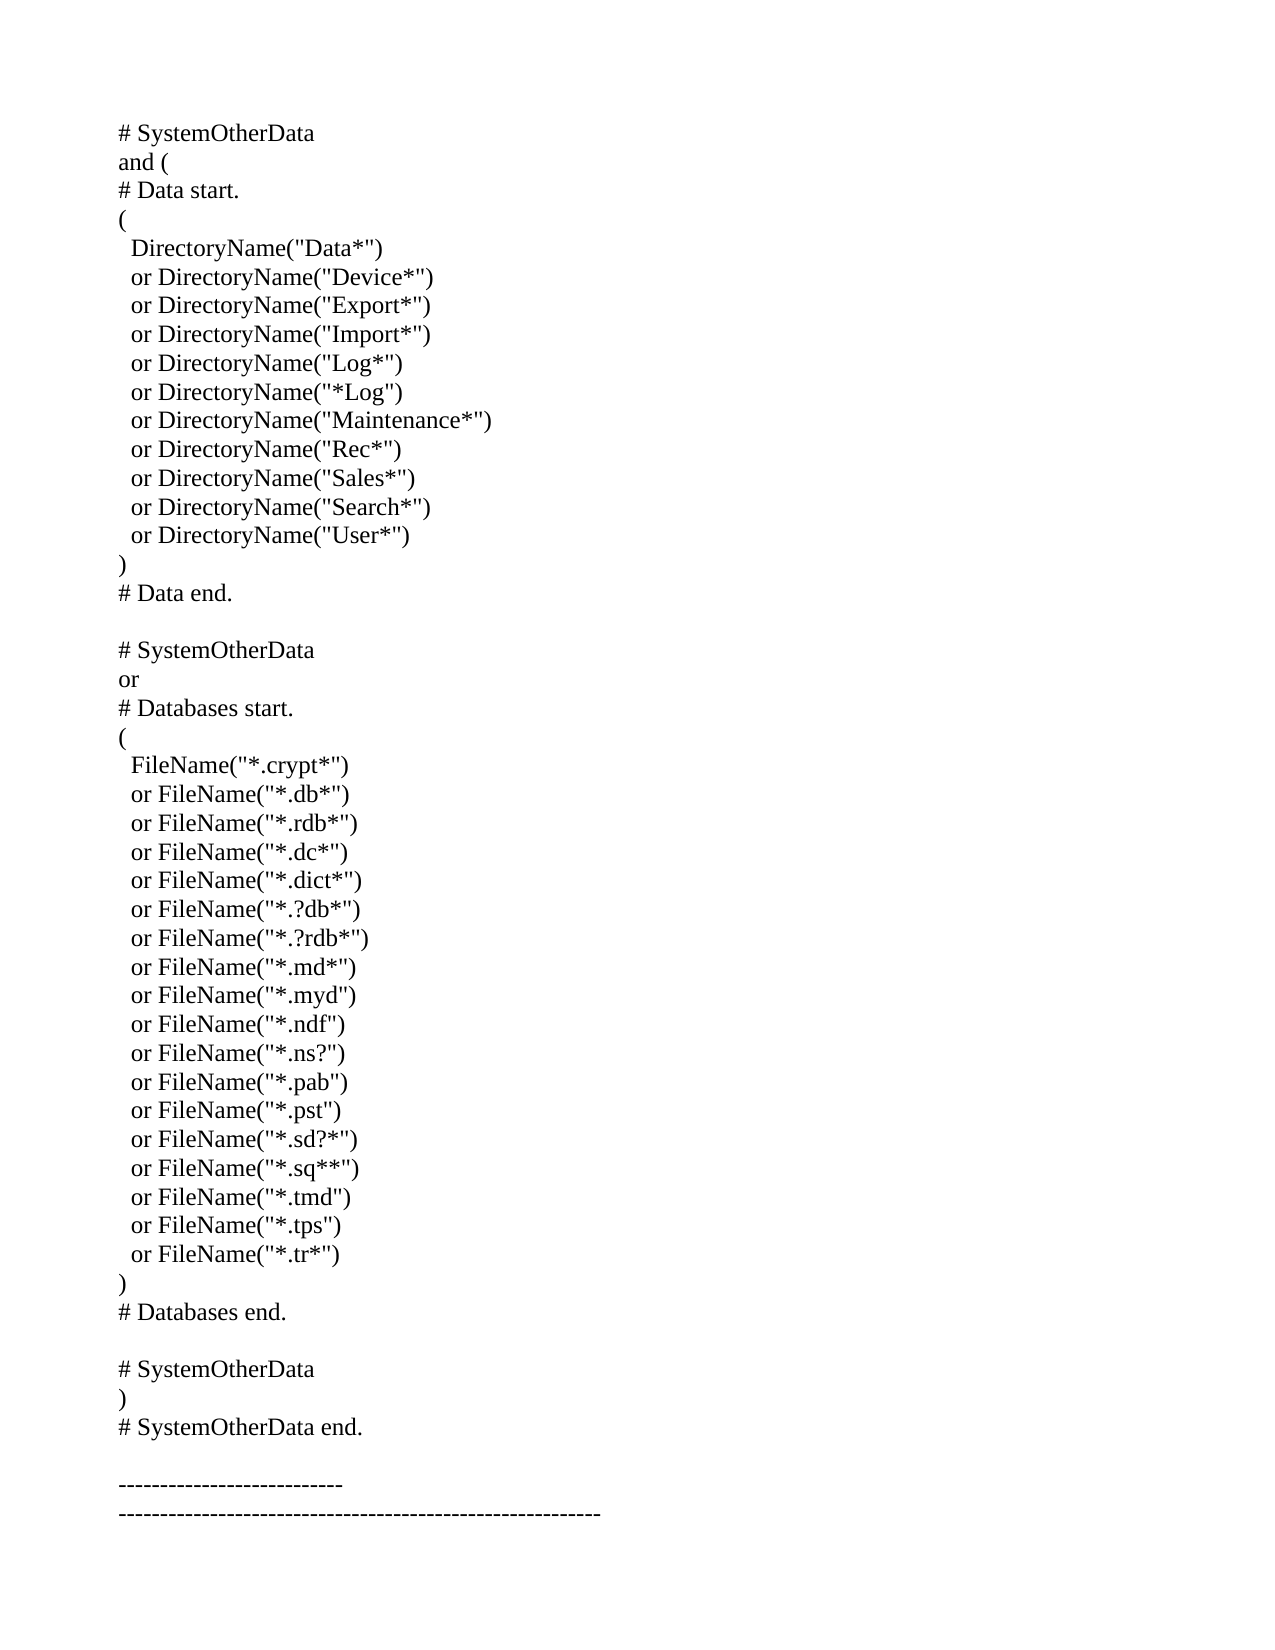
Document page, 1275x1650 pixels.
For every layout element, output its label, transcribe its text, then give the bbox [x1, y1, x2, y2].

text or FileName("*.rdb*") [118, 808, 1157, 837]
text DirectoryName("Data*") [118, 233, 1157, 262]
text or FileName("*.db*") [118, 779, 1157, 808]
text or FileName("*.tps") [118, 1211, 1157, 1239]
text or FileName("*.ndf") [118, 1009, 1157, 1038]
text or DirectoryName("User*") [118, 521, 1157, 549]
text or FileName("*.md*") [118, 952, 1157, 981]
text or FileName("*.dc*") [118, 837, 1157, 866]
text # Databases end. [118, 1297, 1157, 1326]
text or DirectoryName("Sales*") [118, 463, 1157, 492]
text # SystemOtherData end. [118, 1412, 1157, 1441]
text # SystemOtherData [118, 636, 1157, 664]
text ) [118, 549, 1157, 578]
text --------------------------- [118, 1469, 1157, 1498]
text or FileName("*.ns?") [118, 1038, 1157, 1067]
text or FileName("*.pab") [118, 1067, 1157, 1096]
text # Databases start. [118, 693, 1157, 722]
text or FileName("*.sd?*") [118, 1124, 1157, 1153]
text or DirectoryName("Device*") [118, 262, 1157, 291]
text or DirectoryName("Maintenance*") [118, 406, 1157, 434]
text # SystemOtherData [118, 118, 1157, 147]
text or DirectoryName("Rec*") [118, 434, 1157, 463]
text or FileName("*.?db*") [118, 894, 1157, 923]
text ) [118, 1268, 1157, 1297]
text or DirectoryName("Log*") [118, 348, 1157, 377]
text # SystemOtherData [118, 1354, 1157, 1383]
text and ( [118, 147, 1157, 176]
text # Data end. [118, 578, 1157, 607]
text or FileName("*.tmd") [118, 1182, 1157, 1211]
text or DirectoryName("*Log") [118, 377, 1157, 406]
text or DirectoryName("Import*") [118, 319, 1157, 348]
text or FileName("*.dict*") [118, 866, 1157, 894]
text or FileName("*.tr*") [118, 1239, 1157, 1268]
text or FileName("*.?rdb*") [118, 923, 1157, 952]
text FileName("*.crypt*") [118, 751, 1157, 779]
text or FileName("*.myd") [118, 981, 1157, 1009]
text ( [118, 204, 1157, 233]
text ( [118, 722, 1157, 751]
text or DirectoryName("Export*") [118, 291, 1157, 319]
text or FileName("*.sq**") [118, 1153, 1157, 1182]
text ) [118, 1383, 1157, 1412]
text # Data start. [118, 176, 1157, 204]
text ---------------------------------------------------------- [118, 1498, 1157, 1527]
text or [118, 664, 1157, 693]
text or FileName("*.pst") [118, 1096, 1157, 1124]
text or DirectoryName("Search*") [118, 492, 1157, 521]
